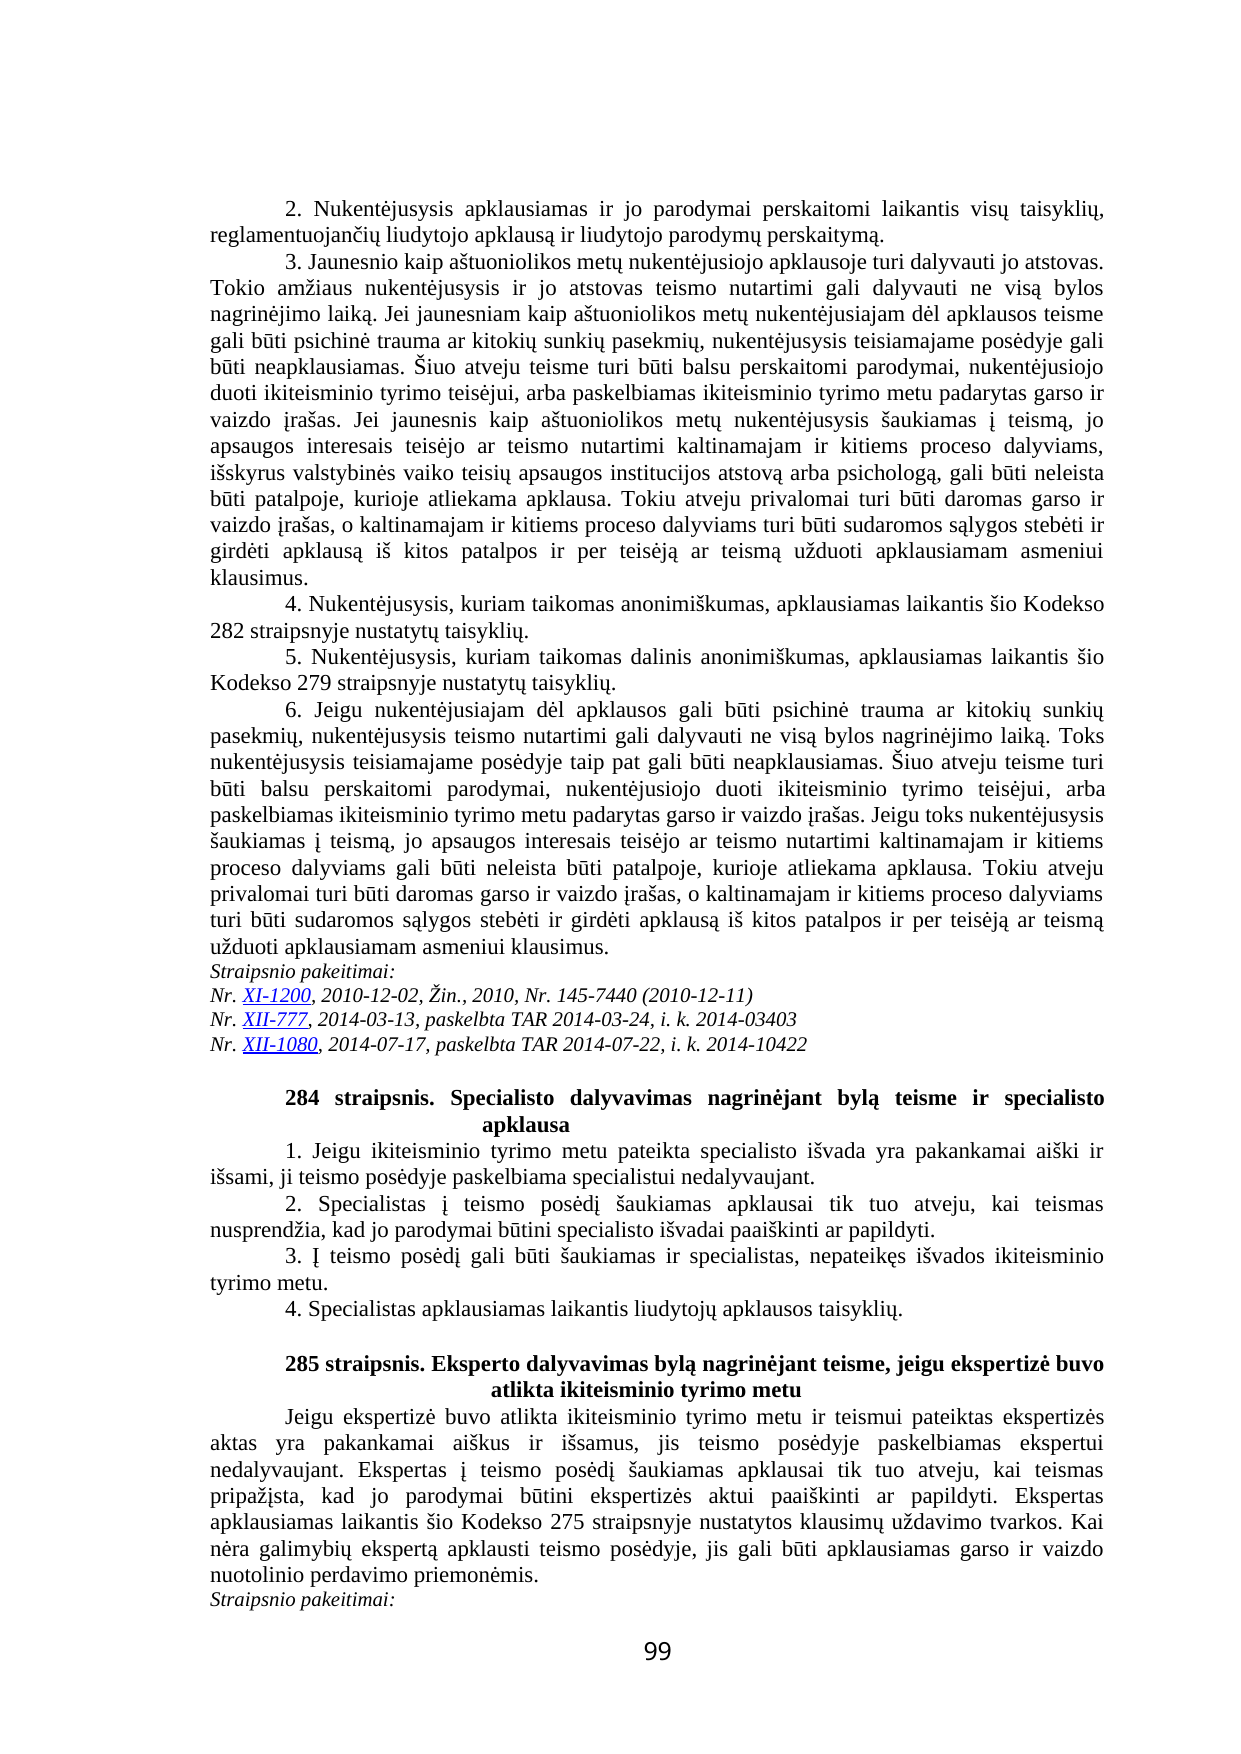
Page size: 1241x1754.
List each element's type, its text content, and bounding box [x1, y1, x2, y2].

text 1. Jeigu ikiteisminio tyrimo metu pateikta specialisto išvada yra pakankamai aiški ir išsami, ji teismo posėdyje paskelbiama specialistui nedalyvaujant. [210, 1137, 1106, 1190]
text Jeigu ekspertizė buvo atlikta ikiteisminio tyrimo metu ir teismui pateiktas ekspertizės aktas yra pakankamai aiškus ir išsamus, jis teismo posėdyje paskelbiamas ekspertui nedalyvaujant. Ekspertas į teismo posėdį šaukiamas apklausai tik tuo atveju, kai teismas pripažįsta, kad jo parodymai būtini ekspertizės aktui paaiškinti ar papildyti. Ekspertas apklausiamas laikantis šio Kodekso 275 straipsnyje nustatytos klausimų uždavimo tvarkos. Kai nėra galimybių ekspertą apklausti teismo posėdyje, jis gali būti apklausiamas garso ir vaizdo nuotolinio perdavimo priemonėmis. [210, 1403, 1106, 1587]
text 3. Jaunesnio kaip aštuoniolikos metų nukentėjusiojo apklausoje turi dalyvauti jo atstovas. Tokio amžiaus nukentėjusysis ir jo atstovas teismo nutartimi gali dalyvauti ne visą bylos nagrinėjimo laiką. Jei jaunesniam kaip aštuoniolikos metų nukentėjusiajam dėl apklausos teisme gali būti psichinė trauma ar kitokių sunkių pasekmių, nukentėjusysis teisiamajame posėdyje gali būti neapklausiamas. Šiuo atveju teisme turi būti balsu perskaitomi parodymai, nukentėjusiojo duoti ikiteisminio tyrimo teisėjui, arba paskelbiamas ikiteisminio tyrimo metu padarytas garso ir vaizdo įrašas. Jei jaunesnis kaip aštuoniolikos metų nukentėjusysis šaukiamas į teismą, jo apsaugos interesais teisėjo ar teismo nutartimi kaltinamajam ir kitiems proceso dalyviams, išskyrus valstybinės vaiko teisių apsaugos institucijos atstovą arba psichologą, gali būti neleista būti patalpoje, kurioje atliekama apklausa. Tokiu atveju privalomai turi būti daromas garso ir vaizdo įrašas, o kaltinamajam ir kitiems proceso dalyviams turi būti sudaromos sąlygos stebėti ir girdėti apklausą iš kitos patalpos ir per teisėją ar teismą užduoti apklausiamam asmeniui klausimus. [210, 248, 1106, 590]
text 3. Į teismo posėdį gali būti šaukiamas ir specialistas, nepateikęs išvados ikiteisminio tyrimo metu. [210, 1242, 1106, 1295]
text 2. Nukentėjusysis apklausiamas ir jo parodymai perskaitomi laikantis visų taisyklių, reglamentuojančių liudytojo apklausą ir liudytojo parodymų perskaitymą. [210, 195, 1106, 248]
text 5. Nukentėjusysis, kuriam taikomas dalinis anonimiškumas, apklausiamas laikantis šio Kodekso 279 straipsnyje nustatytų taisyklių. [210, 643, 1106, 696]
text Straipsnio pakeitimai: [210, 959, 1106, 983]
text Nr. XII-777, 2014-03-13, paskelbta TAR 2014-03-24, i. k. 2014-03403 [210, 1007, 1106, 1031]
text 4. Specialistas apklausiamas laikantis liudytojų apklausos taisyklių. [210, 1295, 1106, 1321]
text Nr. XII-1080, 2014-07-17, paskelbta TAR 2014-07-22, i. k. 2014-10422 [210, 1031, 1106, 1056]
text 6. Jeigu nukentėjusiajam dėl apklausos gali būti psichinė trauma ar kitokių sunkių pasekmių, nukentėjusysis teismo nutartimi gali dalyvauti ne visą bylos nagrinėjimo laiką. Toks nukentėjusysis teisiamajame posėdyje taip pat gali būti neapklausiamas. Šiuo atveju teisme turi būti balsu perskaitomi parodymai, nukentėjusiojo duoti ikiteisminio tyrimo teisėjui, arba paskelbiamas ikiteisminio tyrimo metu padarytas garso ir vaizdo įrašas. Jeigu toks nukentėjusysis šaukiamas į teismą, jo apsaugos interesais teisėjo ar teismo nutartimi kaltinamajam ir kitiems proceso dalyviams gali būti neleista būti patalpoje, kurioje atliekama apklausa. Tokiu atveju privalomai turi būti daromas garso ir vaizdo įrašas, o kaltinamajam ir kitiems proceso dalyviams turi būti sudaromos sąlygos stebėti ir girdėti apklausą iš kitos patalpos ir per teisėją ar teismą užduoti apklausiamam asmeniui klausimus. [210, 696, 1106, 959]
text 4. Nukentėjusysis, kuriam taikomas anonimiškumas, apklausiamas laikantis šio Kodekso 282 straipsnyje nustatytų taisyklių. [210, 590, 1106, 643]
text 284 straipsnis. Specialisto dalyvavimas nagrinėjant bylą teisme ir specialisto apklausa [285, 1084, 1106, 1137]
text Nr. XI-1200, 2010-12-02, Žin., 2010, Nr. 145-7440 (2010-12-11) [210, 983, 1106, 1007]
text Straipsnio pakeitimai: [210, 1587, 1106, 1611]
text 2. Specialistas į teismo posėdį šaukiamas apklausai tik tuo atveju, kai teismas nusprendžia, kad jo parodymai būtini specialisto išvadai paaiškinti ar papildyti. [210, 1190, 1106, 1242]
text 285 straipsnis. Eksperto dalyvavimas bylą nagrinėjant teisme, jeigu ekspertizė buvo atlikta ikiteisminio tyrimo metu [285, 1350, 1106, 1403]
